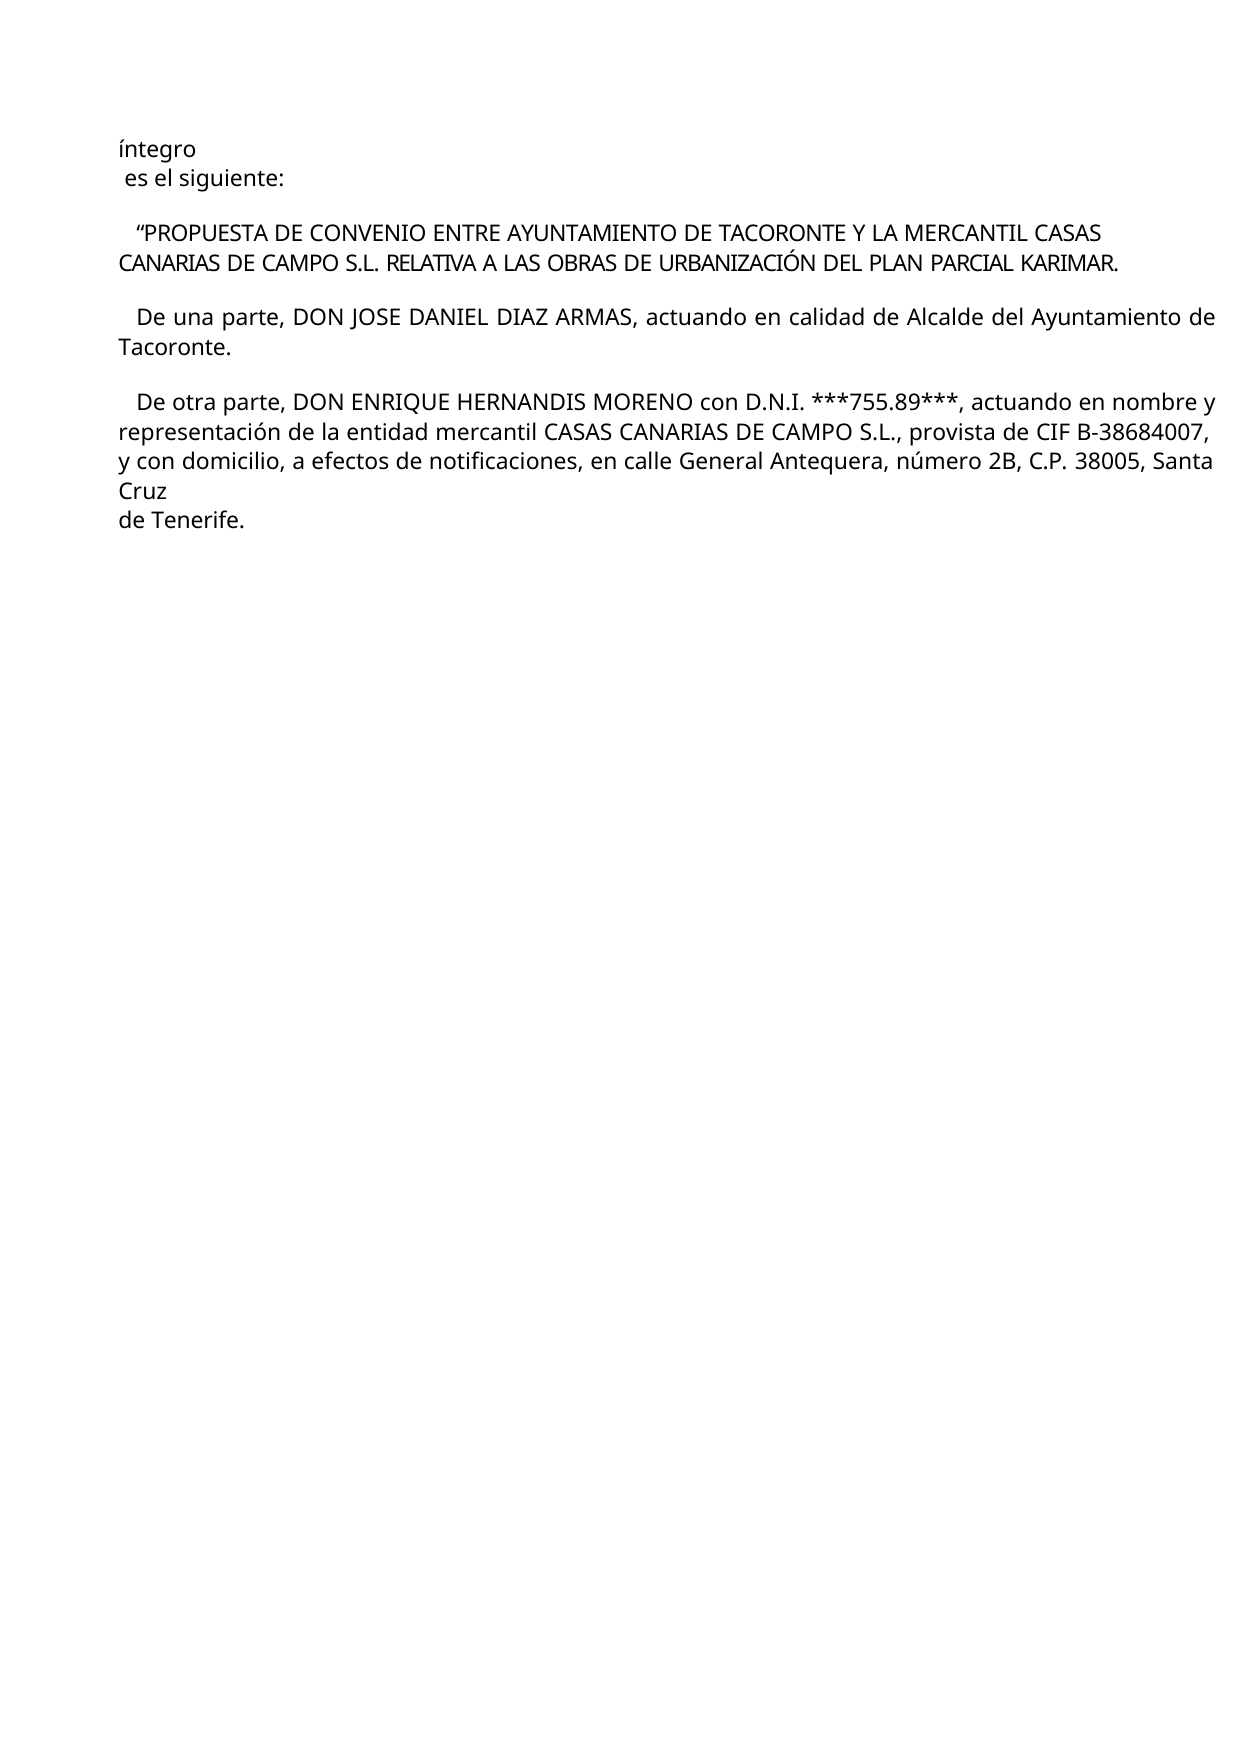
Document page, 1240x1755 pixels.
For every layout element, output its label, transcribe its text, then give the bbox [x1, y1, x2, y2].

text De una parte, DON JOSE DANIEL DIAZ ARMAS, actuando en calidad de Alcalde del Ayuntamiento de Tacoronte. [118, 302, 1229, 361]
text De otra parte, DON ENRIQUE HERNANDIS MORENO con D.N.I. ***755.89***, actuando en nombre y representación de la entidad mercantil CASAS CANARIAS DE CAMPO S.L., provista de CIF B-38684007, y con domicilio, a efectos de notificaciones, en calle General Antequera, número 2B, C.P. 38005, Santa Cruz de Tenerife. [118, 386, 1229, 535]
text íntegro es el siguiente: [118, 133, 1229, 193]
text “PROPUESTA DE CONVENIO ENTRE AYUNTAMIENTO DE TACORONTE Y LA MERCANTIL CASAS CANARIAS DE CAMPO S.L. RELATIVA A LAS OBRAS DE URBANIZACIÓN DEL PLAN PARCIAL KARIMAR. [118, 218, 1229, 277]
